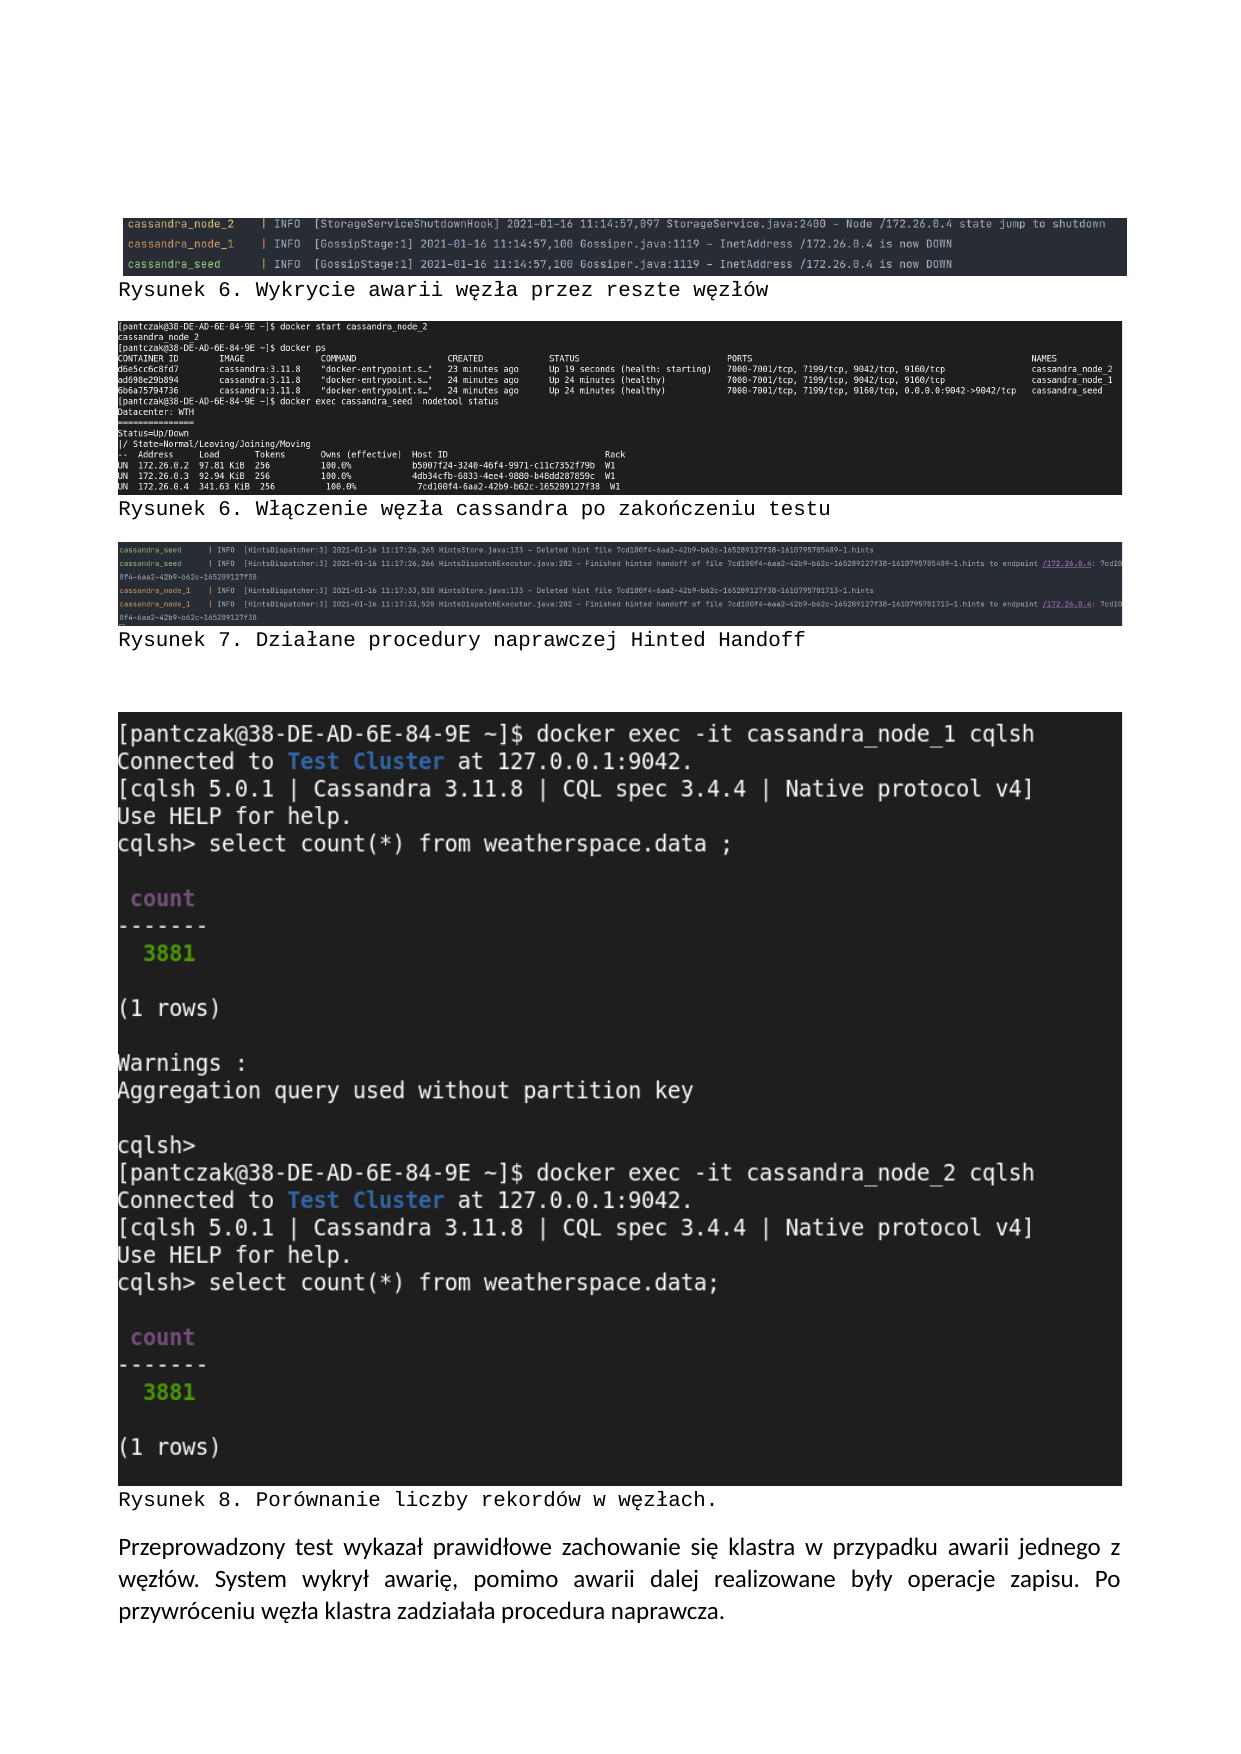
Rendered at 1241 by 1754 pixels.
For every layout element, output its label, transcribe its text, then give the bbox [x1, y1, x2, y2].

picture [118, 321, 1123, 495]
picture [118, 542, 1123, 626]
text Rysunek 6. Włączenie węzła cassandra po zakończeniu testu [118, 495, 1122, 522]
picture [118, 712, 1123, 1486]
picture [123, 218, 1127, 276]
text Rysunek 7. Działane procedury naprawczej Hinted Handoff [118, 626, 1122, 653]
text Rysunek 6. Wykrycie awarii węzła przez reszte węzłów [118, 218, 1122, 303]
text Rysunek 8. Porównanie liczby rekordów w węzłach. [118, 1486, 1122, 1513]
list Przeprowadzony test wykazał prawidłowe zachowanie się klastra w przypadku awarii jednego z węzłów. System wykrył awarię, pomimo awarii dalej realizowane były operacje zapisu. Po przywróceniu węzła klastra zadziałała procedura naprawcza. [118, 1531, 1122, 1625]
